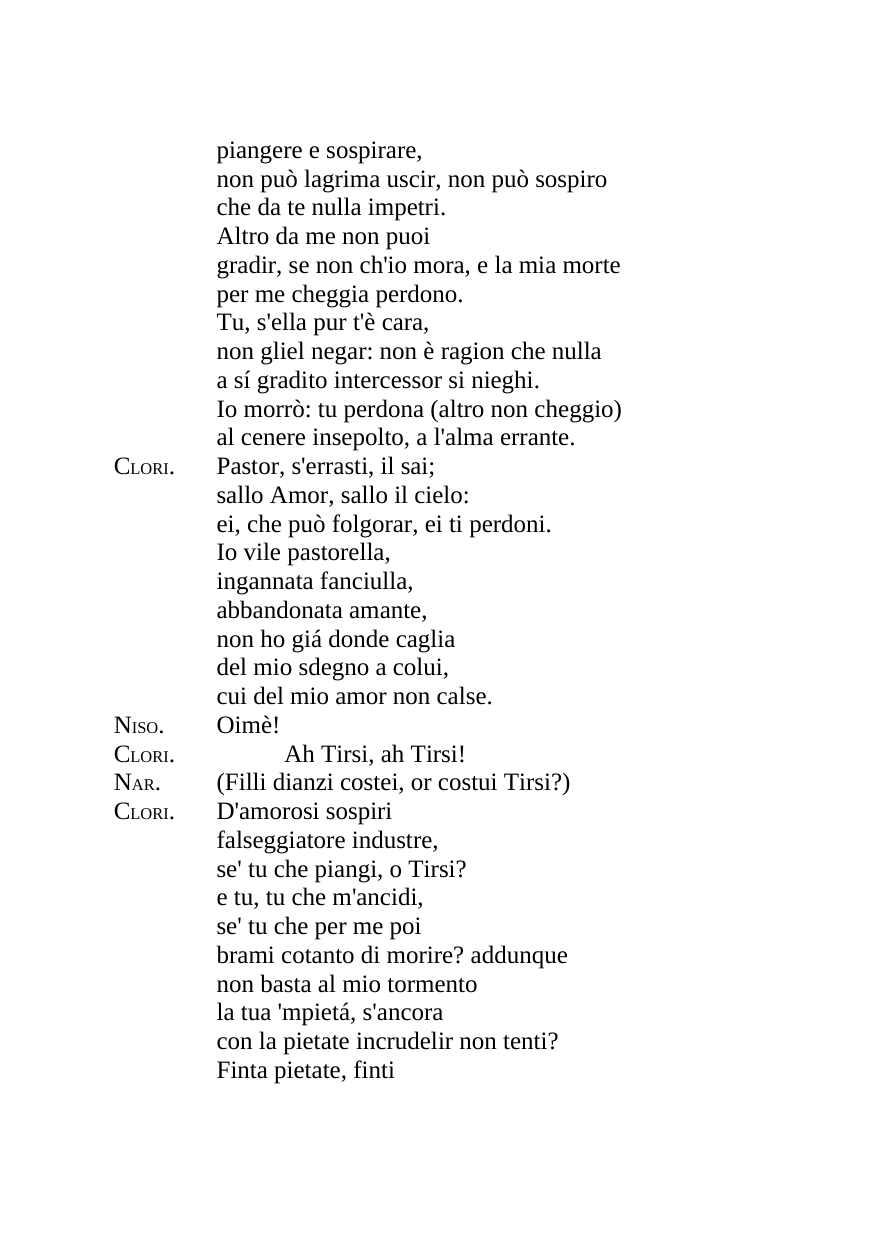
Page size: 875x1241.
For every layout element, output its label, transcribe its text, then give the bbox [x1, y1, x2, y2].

table_cell Oimè! [209, 710, 768, 739]
table_cell Clori. [106, 796, 209, 1084]
table_cell Clori. [106, 739, 209, 767]
table_cell Niso. [106, 710, 209, 739]
table_cell piangere e sospirare, non può lagrima uscir, non può sospiro che da te nulla impetri. Altro da me non puoi gradir, se non ch'io mora, e la mia morte per me cheggia perdono. Tu, s'ella pur t'è cara, non gliel negar: non è ragion che nulla a sí gradito intercessor si nieghi. Io morrò: tu perdona (altro non cheggio) al cenere insepolto, a l'alma errante. [209, 135, 768, 451]
table_cell Ah Tirsi, ah Tirsi! [209, 739, 768, 767]
table_cell Clori. [106, 451, 209, 710]
table_cell Nar. [106, 768, 209, 796]
table_cell Pastor, s'errasti, il sai; sallo Amor, sallo il cielo: ei, che può folgorar, ei ti perdoni. Io vile pastorella, ingannata fanciulla, abbandonata amante, non ho giá donde caglia del mio sdegno a colui, cui del mio amor non calse. [209, 451, 768, 710]
table_cell (Filli dianzi costei, or costui Tirsi?) [209, 768, 768, 796]
table_cell D'amorosi sospiri falseggiatore industre, se' tu che piangi, o Tirsi? e tu, tu che m'ancidi, se' tu che per me poi brami cotanto di morire? addunque non basta al mio tormento la tua 'mpietá, s'ancora con la pietate incrudelir non tenti? Finta pietate, finti [209, 796, 768, 1084]
table_cell [106, 135, 209, 451]
